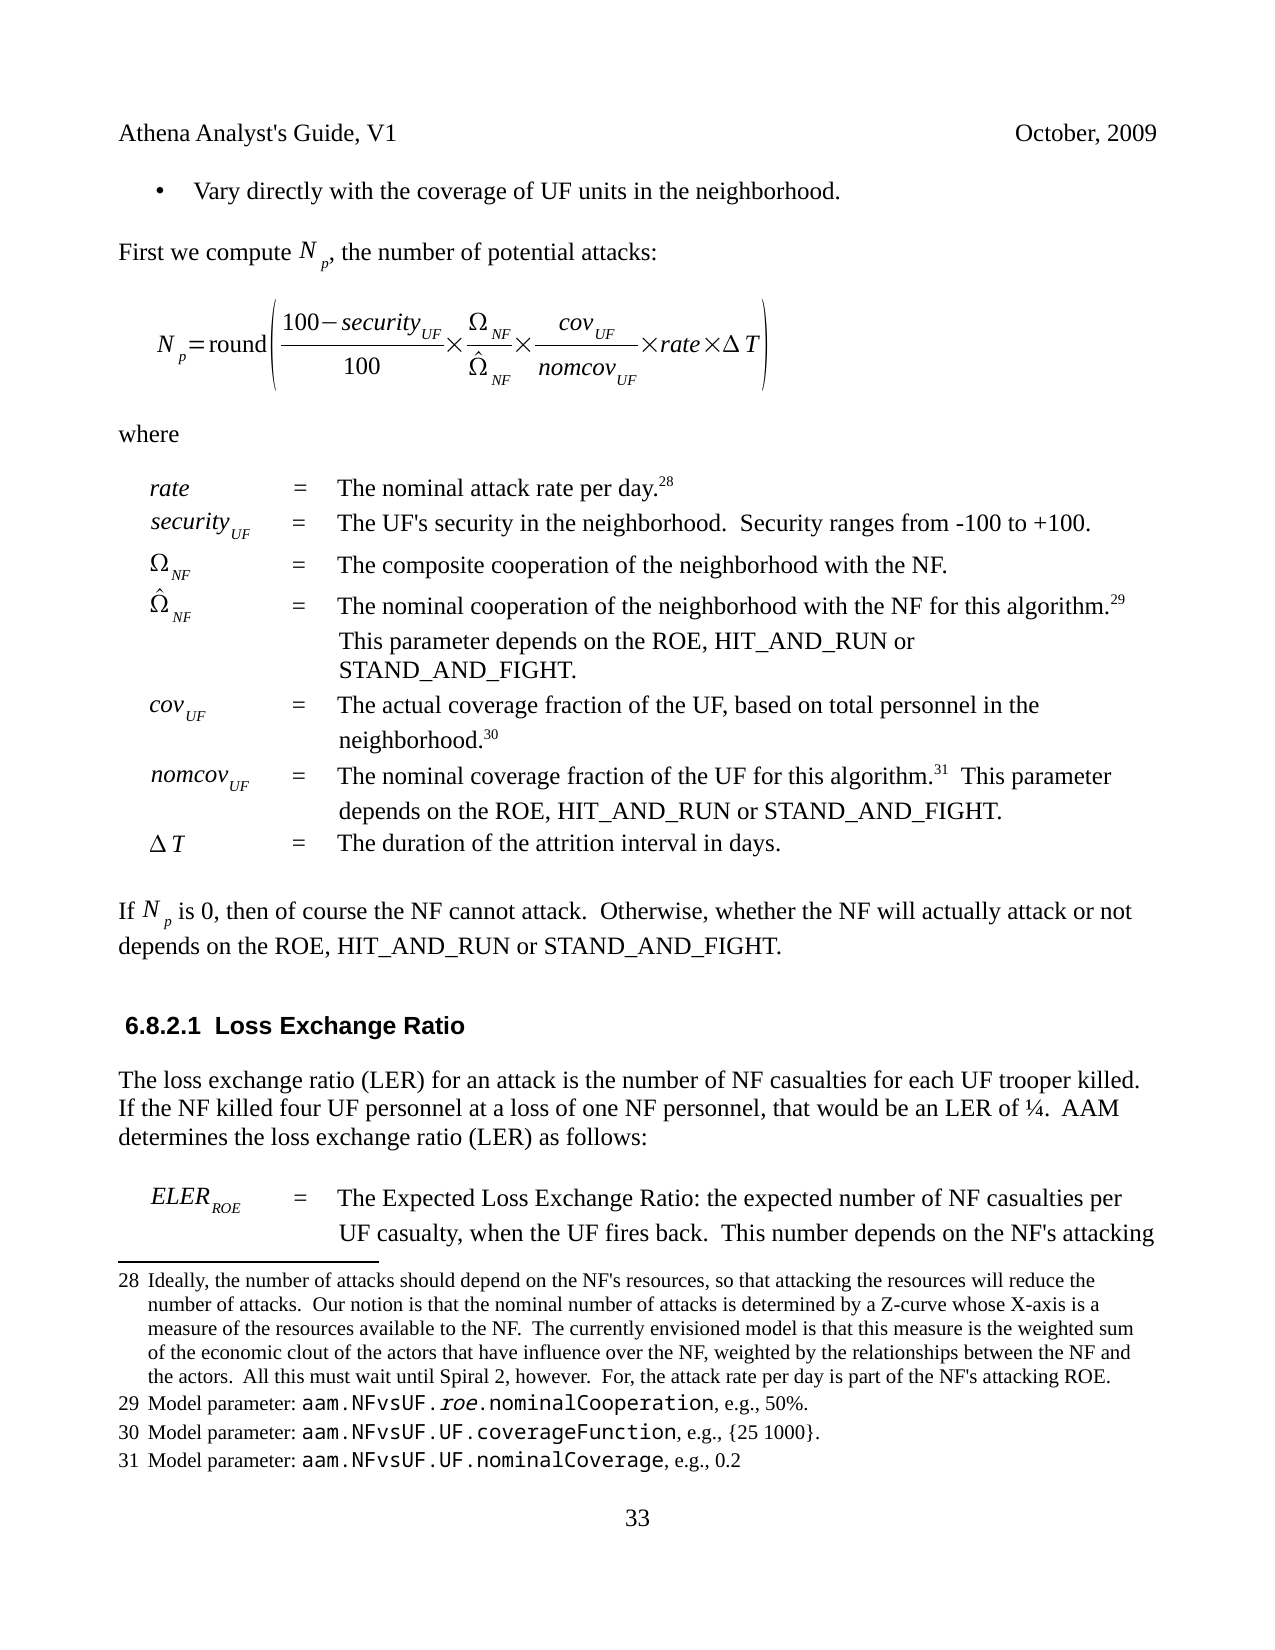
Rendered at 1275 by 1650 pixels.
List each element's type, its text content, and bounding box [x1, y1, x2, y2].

text where [118, 419, 1157, 447]
text Model parameter: aam.NFvsUF.roe.nominalCooperation, e.g., 50%. [118, 1388, 1157, 1417]
text Model parameter: aam.NFvsUF.UF.coverageFunction, e.g., {25 1000}. [118, 1417, 1157, 1445]
text Ideally, the number of attacks should depend on the NF's resources, so that attacking the resources will reduce the number of attacks. Our notion is that the nominal number of attacks is determined by a Z-curve whose X-axis is a measure of the resources available to the NF. The currently envisioned model is that this measure is the weighted sum of the economic clout of the actors that have influence over the NF, weighted by the relationships between the NF and the actors. All this must wait until Spiral 2, however. For, the attack rate per day is part of the NF's attacking ROE. [118, 1268, 1157, 1388]
text = The nominal coverage fraction of the UF for this algorithm. This parameter depends on the ROE, HIT_AND_RUN or STAND_AND_FIGHT. [149, 754, 1157, 825]
text = The Expected Loss Exchange Ratio: the expected number of NF casualties per UF casualty, when the UF fires back. This number depends on the NF's attacking ROE. [149, 1177, 1157, 1247]
text = The composite cooperation of the neighborhood with the NF. [149, 543, 1157, 585]
text If is 0, then of course the NF cannot attack. Otherwise, whether the NF will actually attack or not depends on the ROE, HIT_AND_RUN or STAND_AND_FIGHT. [118, 889, 1157, 960]
list Vary directly with the coverage of UF units in the neighborhood. [156, 176, 1157, 205]
text = The actual coverage fraction of the UF, based on total personnel in the neighborhood. [149, 684, 1157, 754]
text Model parameter: aam.NFvsUF.UF.nominalCoverage, e.g., 0.2 [118, 1445, 1157, 1474]
subtitle Loss Exchange Ratio [118, 1011, 1157, 1039]
text = The nominal cooperation of the neighborhood with the NF for this algorithm. This parameter depends on the ROE, HIT_AND_RUN or STAND_AND_FIGHT. [149, 585, 1157, 684]
text rate = The nominal attack rate per day. [149, 473, 1157, 502]
text = The duration of the attrition interval in days. [149, 825, 1157, 861]
text First we compute , the number of potential attacks: [118, 231, 1157, 272]
text The loss exchange ratio (LER) for an attack is the number of NF casualties for each UF trooper killed. If the NF killed four UF personnel at a loss of one NF personnel, that would be an LER of ¼. AAM determines the loss exchange ratio (LER) as follows: [118, 1065, 1157, 1151]
text = The UF's security in the neighborhood. Security ranges from -100 to +100. [149, 502, 1157, 543]
